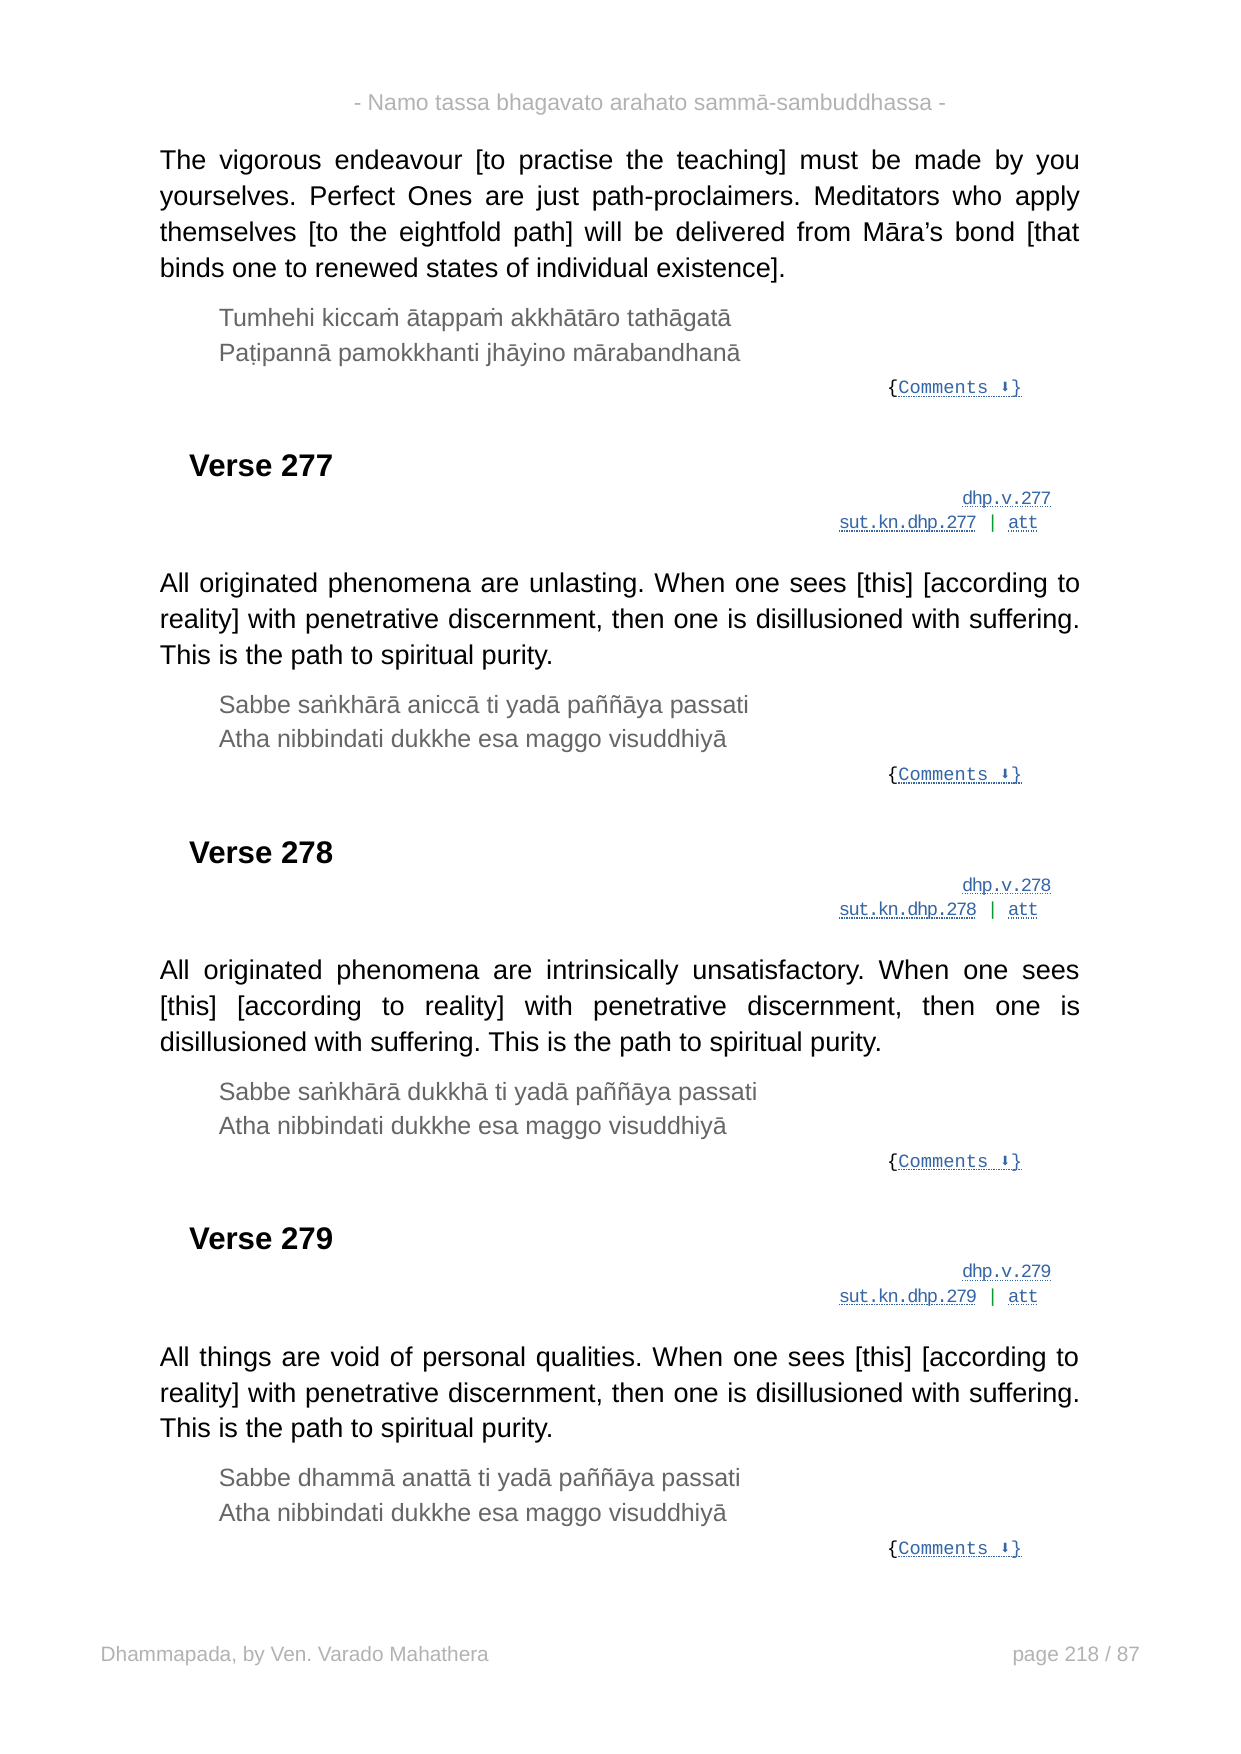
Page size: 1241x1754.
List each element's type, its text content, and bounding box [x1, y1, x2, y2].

text {Comments ⬇} [159, 1152, 1022, 1173]
text All originated phenomena are unlasting. When one sees [this] [according to reality] with penetrative discernment, then one is disillusioned with suffering. This is the path to spiritual purity. [159, 567, 1081, 670]
subtitle Verse 277 [189, 447, 1140, 483]
text Atha nibbindati dukkhe esa maggo visuddhiyā [218, 724, 1110, 753]
text {Comments ⬇} [159, 1538, 1022, 1560]
text Tumhehi kiccaṁ ātappaṁ akkhātāro tathāgatā [218, 303, 1110, 332]
text The vigorous endeavour [to practise the teaching] must be made by you yourselves. Perfect Ones are just path-proclaimers. Meditators who apply themselves [to the eightfold path] will be delivered from Māra’s bond [that binds one to renewed states of individual existence]. [159, 144, 1081, 283]
subtitle Verse 278 [189, 834, 1140, 869]
text Paṭipannā pamokkhanti jhāyino mārabandhanā [218, 338, 1110, 366]
text dhp.v.278 sut.kn.dhp.278 | att [159, 876, 1051, 921]
text {Comments ⬇} [159, 378, 1022, 399]
text dhp.v.279 sut.kn.dhp.279 | att [159, 1262, 1051, 1308]
text Sabbe saṅkhārā aniccā ti yadā paññāya passati [218, 690, 1110, 718]
text Sabbe dhammā anattā ti yadā paññāya passati [218, 1463, 1110, 1492]
text Atha nibbindati dukkhe esa maggo visuddhiyā [218, 1111, 1110, 1140]
text Sabbe saṅkhārā dukkhā ti yadā paññāya passati [218, 1076, 1110, 1105]
text dhp.v.277 sut.kn.dhp.277 | att [159, 489, 1051, 534]
text All things are void of personal qualities. When one sees [this] [according to reality] with penetrative discernment, then one is disillusioned with suffering. This is the path to spiritual purity. [159, 1341, 1081, 1444]
text Atha nibbindati dukkhe esa maggo visuddhiyā [218, 1498, 1110, 1527]
text {Comments ⬇} [159, 765, 1022, 786]
text All originated phenomena are intrinsically unsatisfactory. When one sees [this] [according to reality] with penetrative discernment, then one is disillusioned with suffering. This is the path to spiritual purity. [159, 954, 1081, 1057]
subtitle Verse 279 [189, 1220, 1140, 1256]
